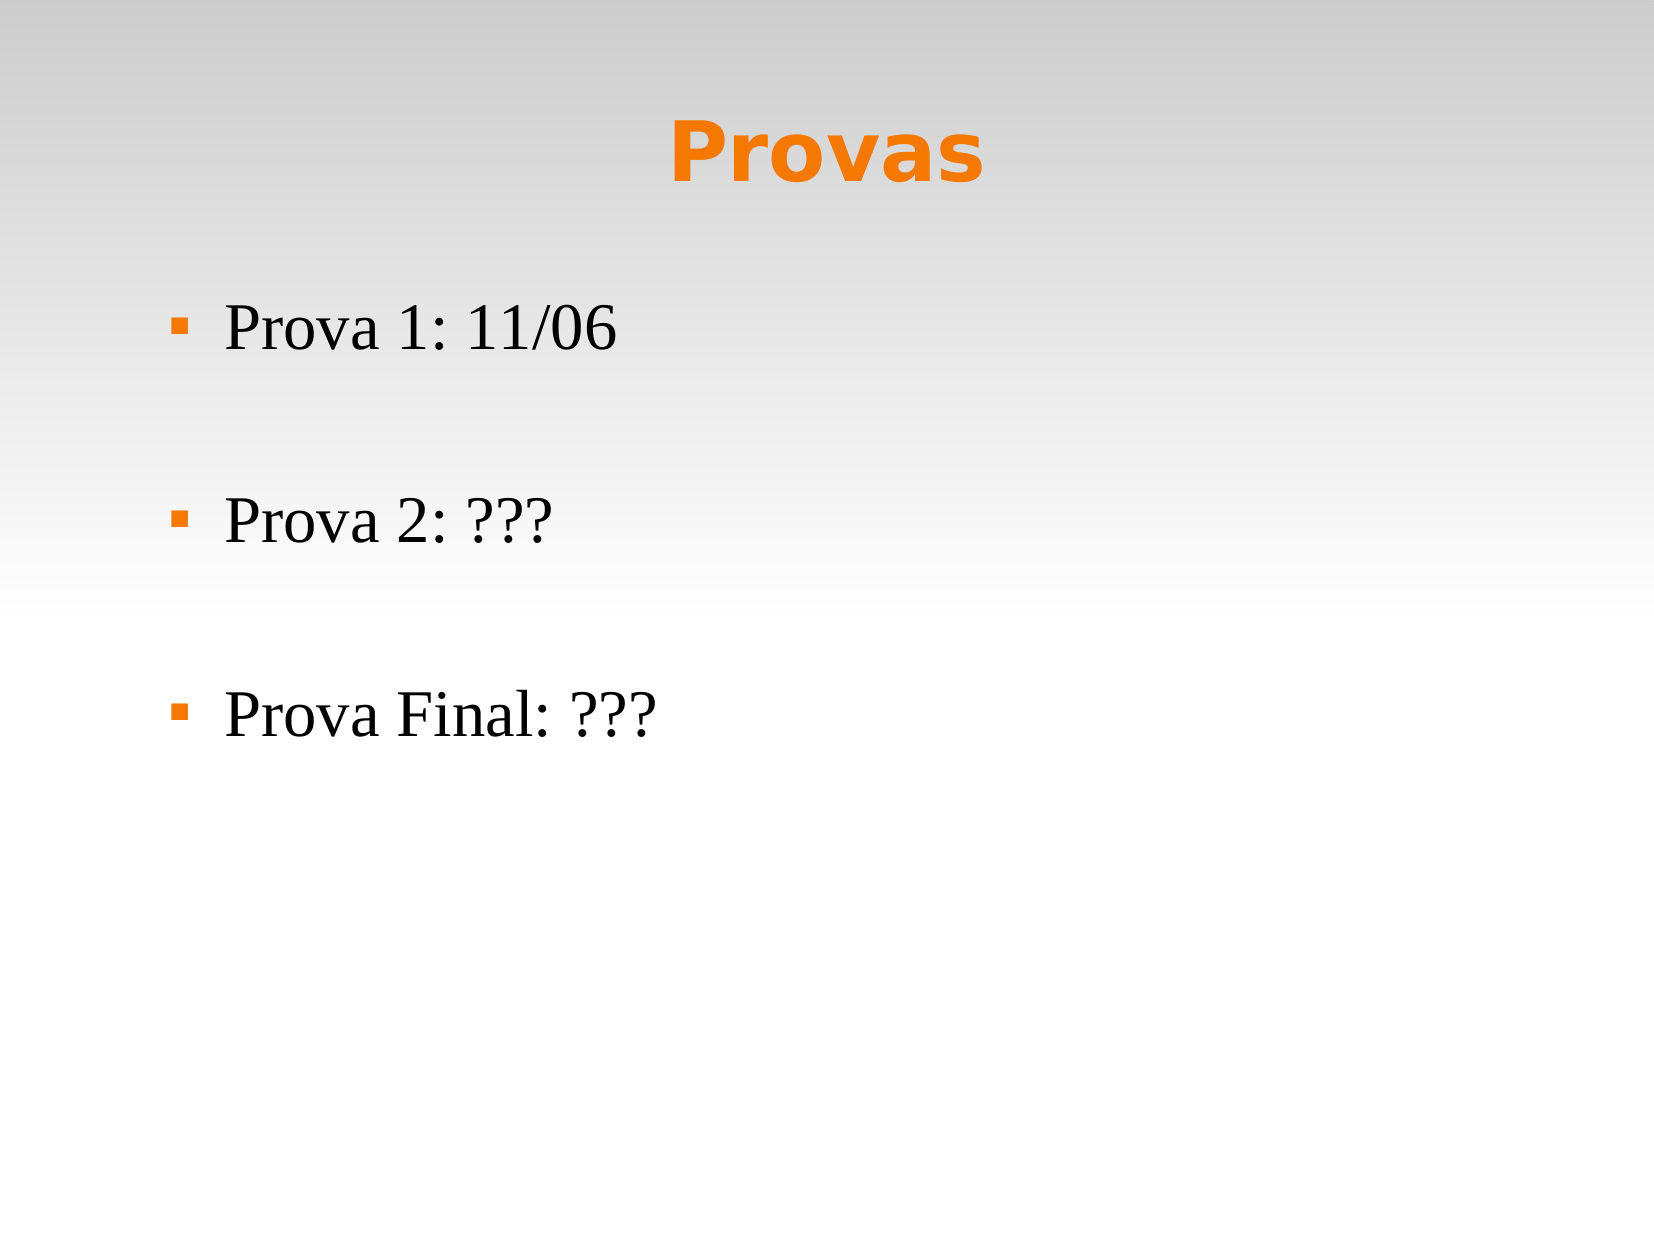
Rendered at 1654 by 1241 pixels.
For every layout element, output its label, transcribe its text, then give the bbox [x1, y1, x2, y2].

list Prova 1: 11/06 Prova 2: ??? Prova Final: ??? [82, 290, 1571, 1208]
title Provas [82, 49, 1571, 257]
